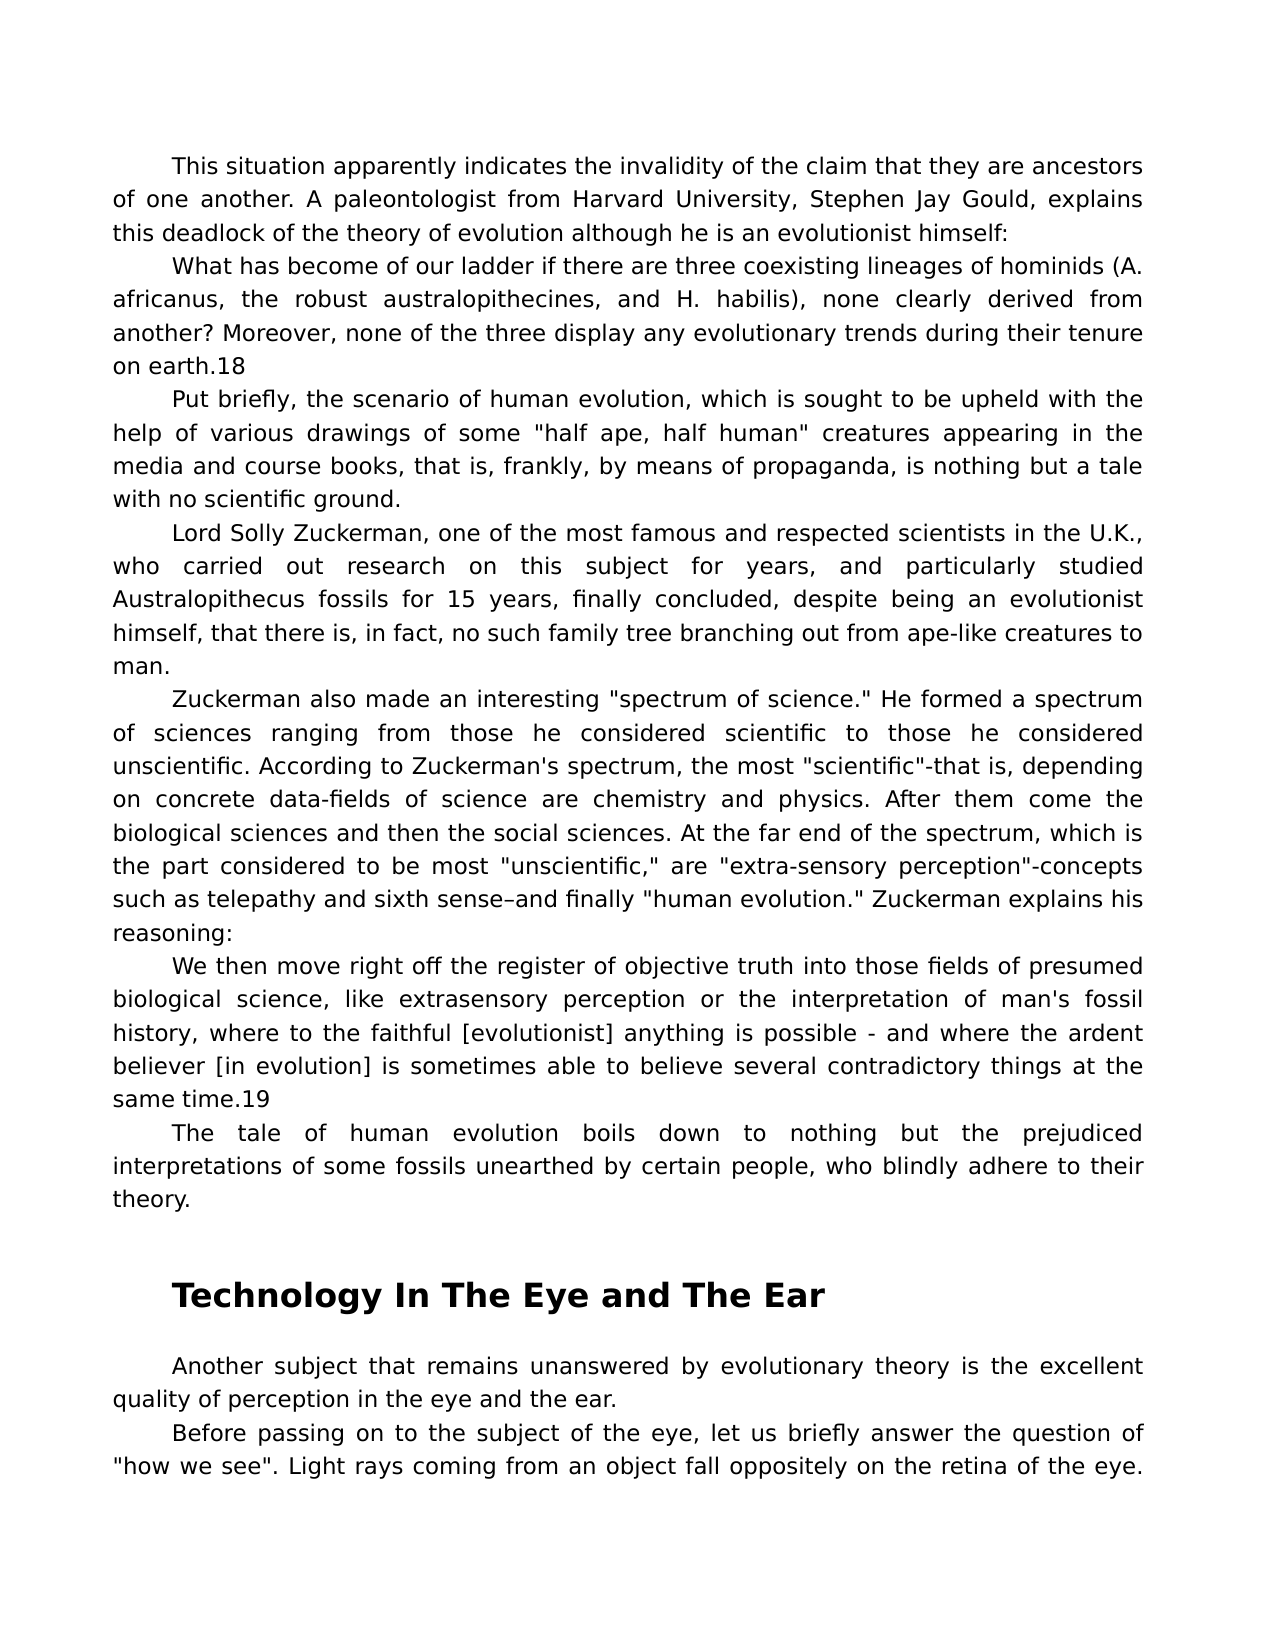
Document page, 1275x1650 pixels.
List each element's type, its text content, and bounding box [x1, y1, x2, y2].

text Another subject that remains unanswered by evolutionary theory is the excellent quality of perception in the eye and the ear. [112, 1348, 1145, 1414]
text Before passing on to the subject of the eye, let us briefly answer the question of "how we see". Light rays coming from an object fall oppositely on the retina of the eye. [112, 1414, 1145, 1481]
text Technology In The Eye and The Ear [112, 1281, 1145, 1314]
text Zuckerman also made an interesting "spectrum of science." He formed a spectrum of sciences ranging from those he considered scientific to those he considered unscientific. According to Zuckerman's spectrum, the most "scientific"-that is, depending on concrete data-fields of science are chemistry and physics. After them come the biological sciences and then the social sciences. At the far end of the spectrum, which is the part considered to be most "unscientific," are "extra-sensory perception"-concepts such as telepathy and sixth sense–and finally "human evolution." Zuckerman explains his reasoning: [112, 681, 1145, 948]
text What has become of our ladder if there are three coexisting lineages of hominids (A. africanus, the robust australopithecines, and H. habilis), none clearly derived from another? Moreover, none of the three display any evolutionary trends during their tenure on earth.18 [112, 248, 1145, 381]
text This situation apparently indicates the invalidity of the claim that they are ancestors of one another. A paleontologist from Harvard University, Stephen Jay Gould, explains this deadlock of the theory of evolution although he is an evolutionist himself: [112, 148, 1145, 248]
text The tale of human evolution boils down to nothing but the prejudiced interpretations of some fossils unearthed by certain people, who blindly adhere to their theory. [112, 1114, 1145, 1214]
text Lord Solly Zuckerman, one of the most famous and respected scientists in the U.K., who carried out research on this subject for years, and particularly studied Australopithecus fossils for 15 years, finally concluded, despite being an evolutionist himself, that there is, in fact, no such family tree branching out from ape-like creatures to man. [112, 514, 1145, 681]
text Put briefly, the scenario of human evolution, which is sought to be upheld with the help of various drawings of some "half ape, half human" creatures appearing in the media and course books, that is, frankly, by means of propaganda, is nothing but a tale with no scientific ground. [112, 381, 1145, 514]
text We then move right off the register of objective truth into those fields of presumed biological science, like extrasensory perception or the interpretation of man's fossil history, where to the faithful [evolutionist] anything is possible - and where the ardent believer [in evolution] is sometimes able to believe several contradictory things at the same time.19 [112, 948, 1145, 1114]
